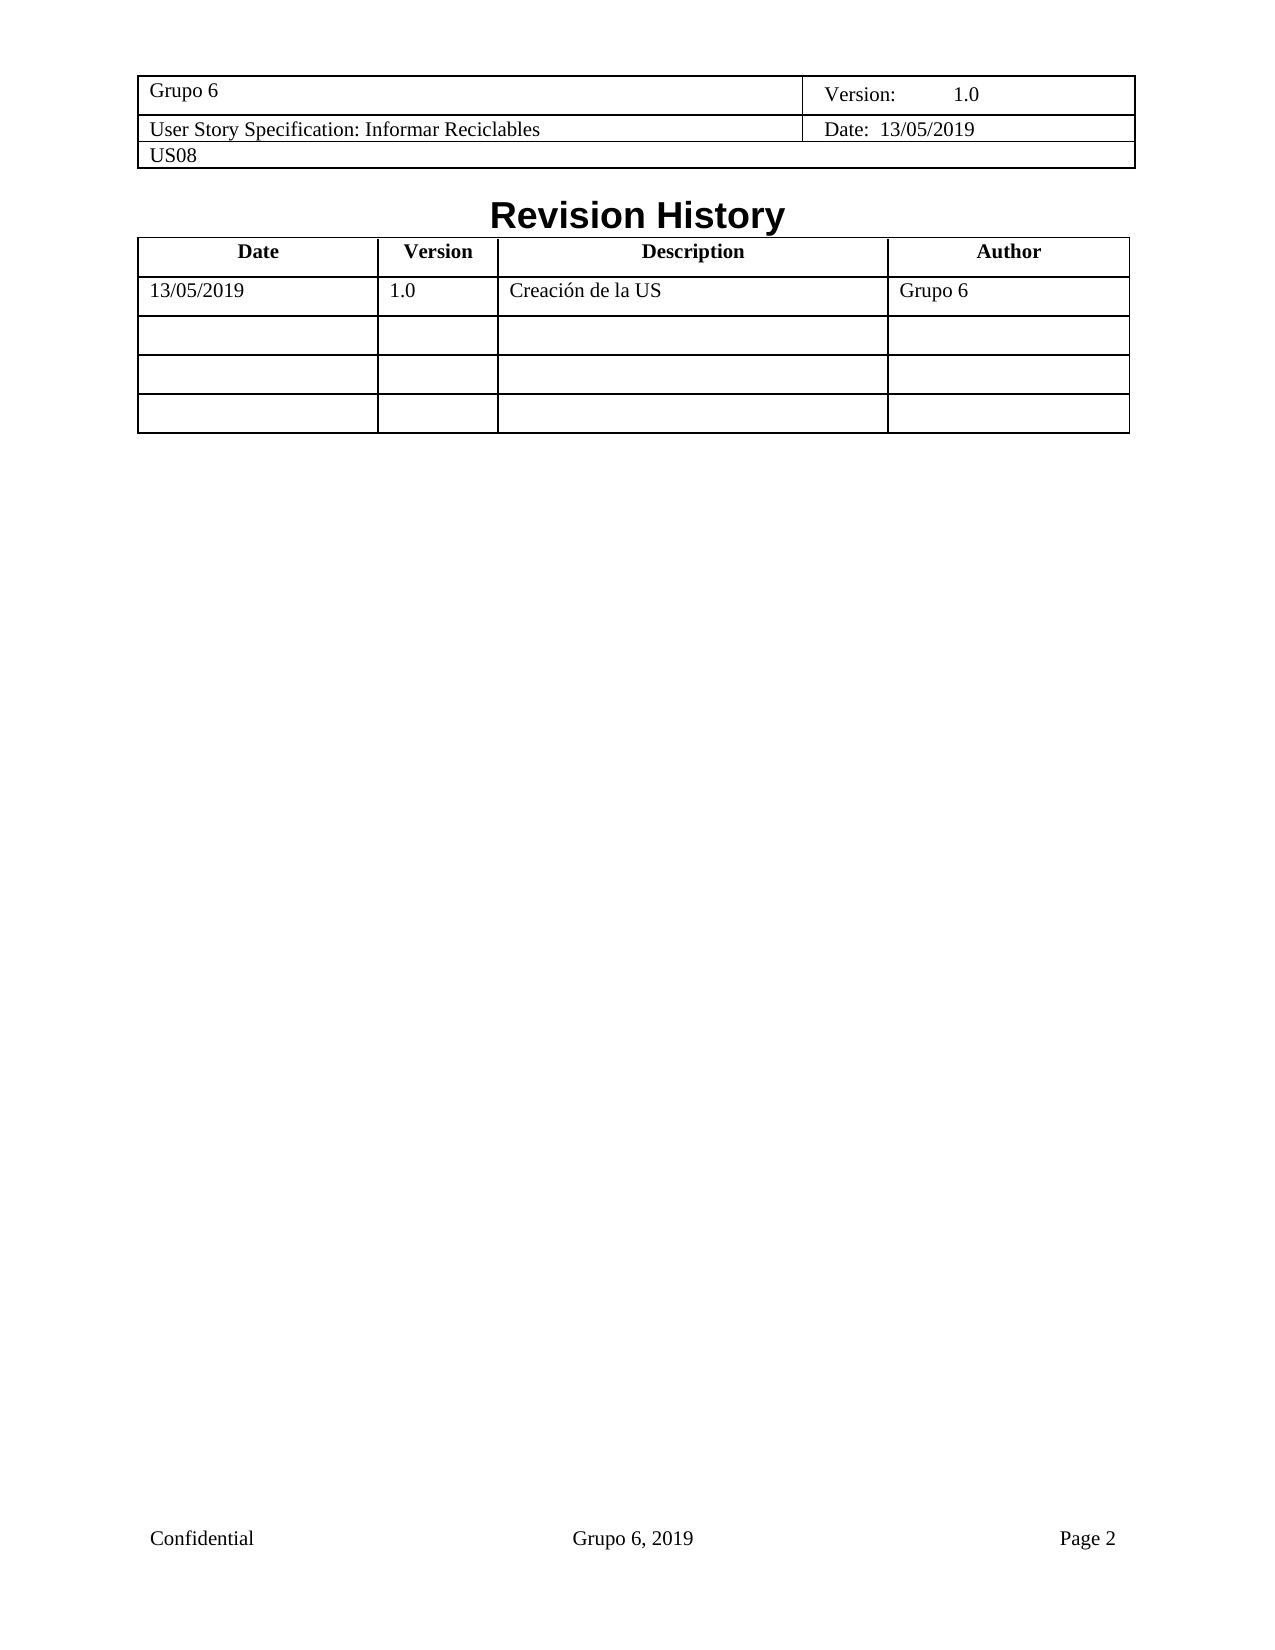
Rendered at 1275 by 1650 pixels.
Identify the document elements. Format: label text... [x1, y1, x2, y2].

table_header Author [889, 238, 1129, 276]
table_cell [889, 395, 1129, 432]
table_cell Grupo 6 [889, 278, 1129, 315]
table_cell [379, 317, 497, 354]
table_cell [499, 356, 887, 393]
table_header Description [499, 238, 888, 276]
table_cell [499, 317, 887, 354]
table_cell 1.0 [379, 278, 497, 315]
table_cell [379, 395, 497, 432]
table_cell [889, 356, 1129, 393]
table_header Version [379, 238, 498, 276]
table_cell 13/05/2019 [139, 278, 377, 315]
table_cell [139, 356, 377, 393]
table_cell [379, 356, 497, 393]
table_cell [139, 317, 377, 354]
table_cell [139, 395, 377, 432]
subtitle Revision History [150, 194, 1125, 237]
table_cell Creación de la US [499, 278, 887, 315]
table_header Date [139, 238, 378, 276]
table_cell [499, 395, 887, 432]
table_cell [889, 317, 1129, 354]
